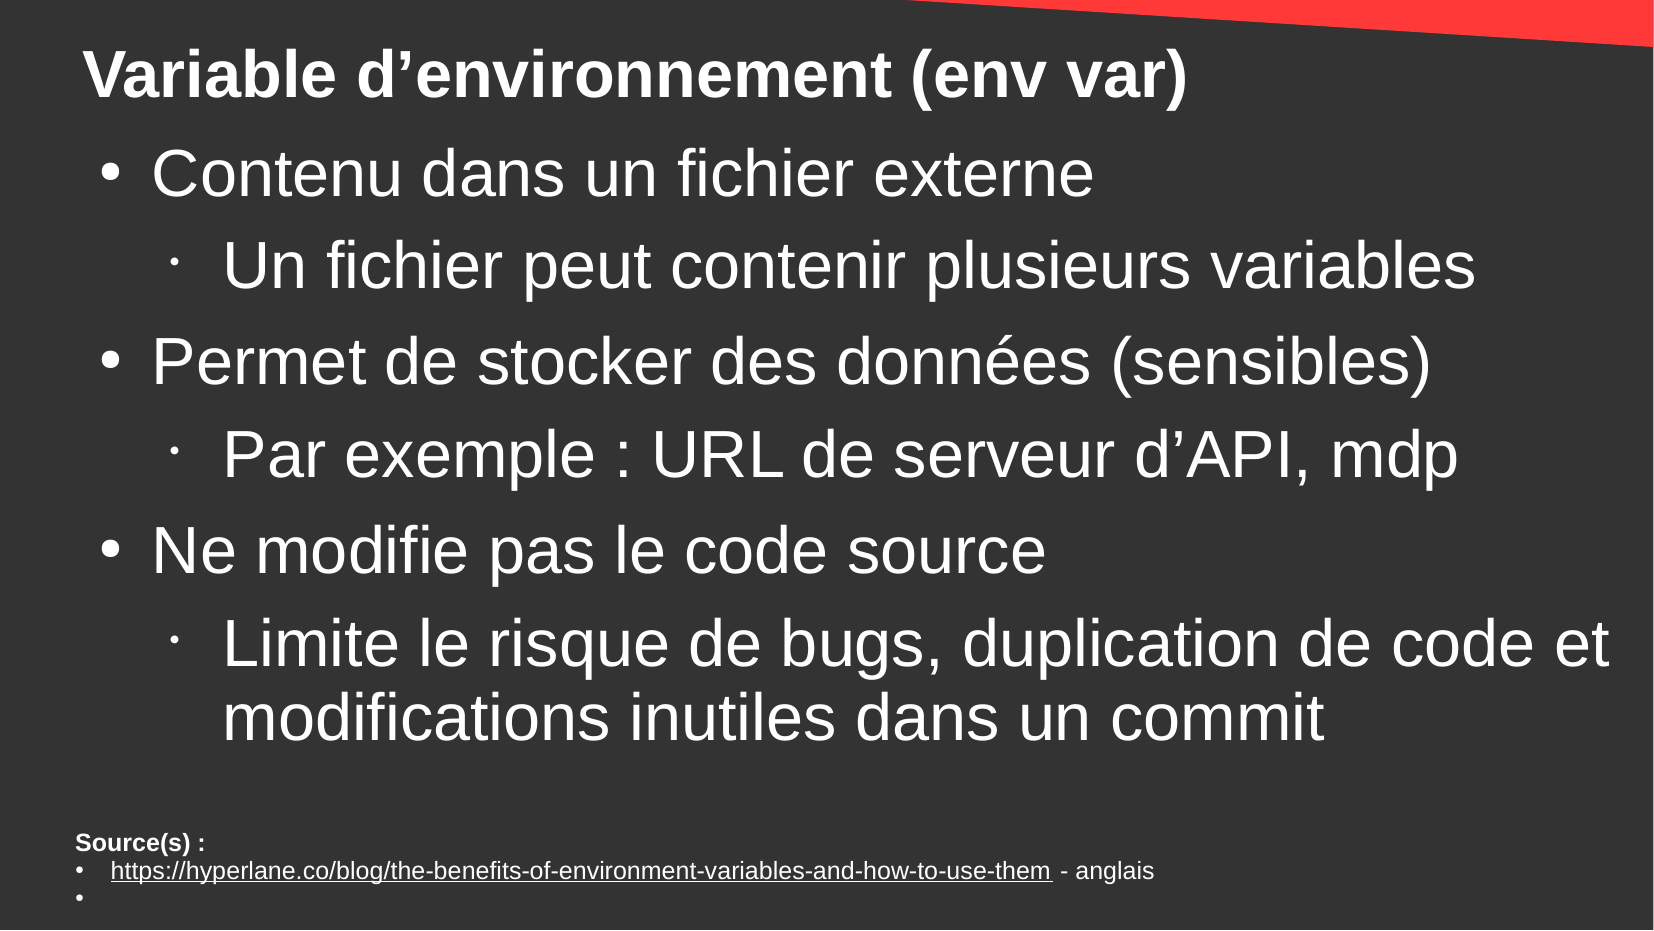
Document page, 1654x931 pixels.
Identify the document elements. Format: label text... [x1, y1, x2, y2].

text_box Source(s) : https://hyperlane.co/blog/the-benefits-of-environment-variables-and-how-to-use-them - anglais [60, 821, 1546, 931]
list Contenu dans un fichier externe Un fichier peut contenir plusieurs variables Permet de stocker des données (sensibles) Par exemple : URL de serveur d’API, mdp Ne modifie pas le code source Limite le risque de bugs, duplication de code et modifications inutiles dans un commit [80, 135, 1620, 886]
title Variable d’environnement (env var) [82, 37, 1571, 114]
text_box [905, 0, 1654, 48]
